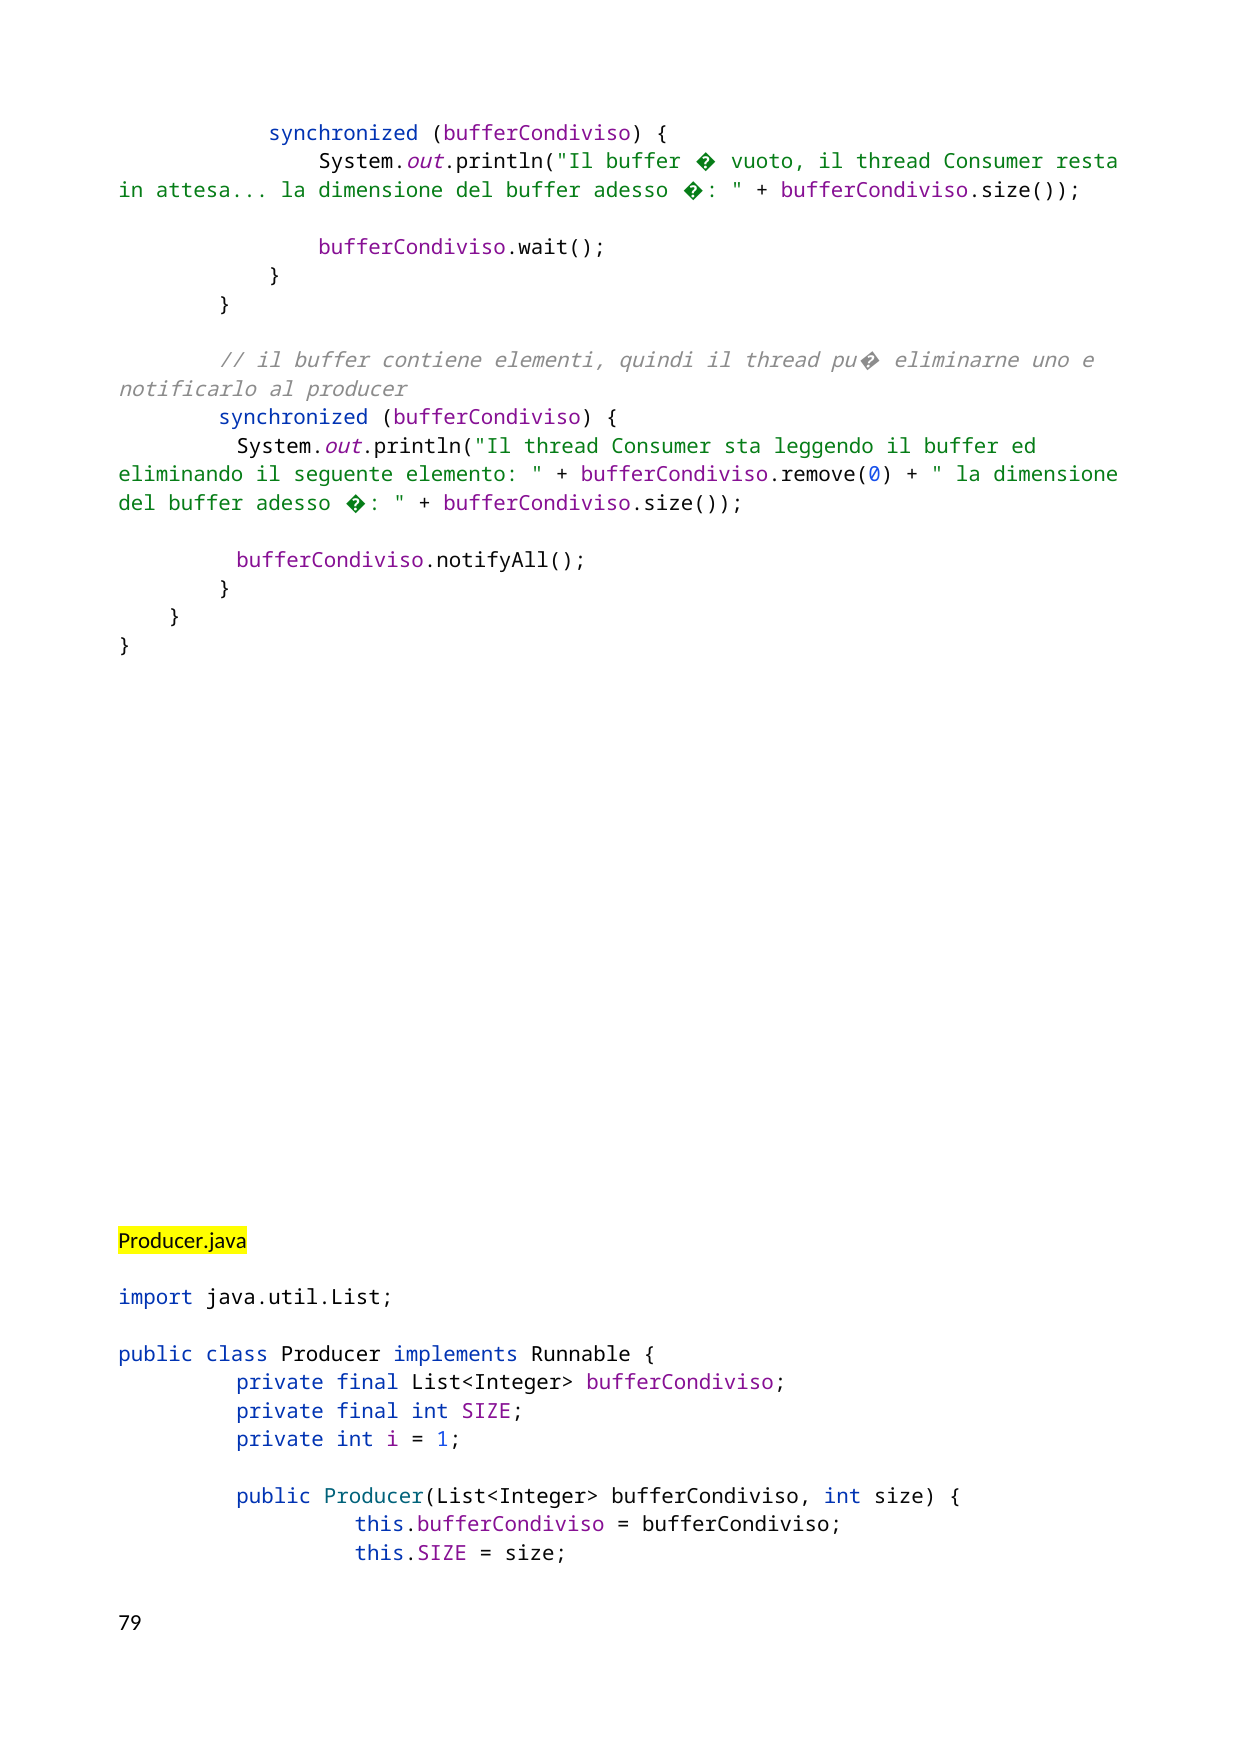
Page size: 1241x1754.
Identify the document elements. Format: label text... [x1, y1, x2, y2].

text import java.util.List; public class Producer implements Runnable { private final List<Integer> bufferCondiviso; private final int SIZE; private int i = 1; public Producer(List<Integer> bufferCondiviso, int size) { this.bufferCondiviso = bufferCondiviso; this.SIZE = size; [118, 1282, 1122, 1566]
text Producer.java [118, 1226, 1122, 1254]
text synchronized (bufferCondiviso) { System.out.println("Il buffer � vuoto, il thread Consumer resta in attesa... la dimensione del buffer adesso �: " + bufferCondiviso.size()); bufferCondiviso.wait(); } } // il buffer contiene elementi, quindi il thread pu� eliminarne uno e notificarlo al producer synchronized (bufferCondiviso) { System.out.println("Il thread Consumer sta leggendo il buffer ed eliminando il seguente elemento: " + bufferCondiviso.remove(0) + " la dimensione del buffer adesso �: " + bufferCondiviso.size()); bufferCondiviso.notifyAll(); } } } [118, 118, 1122, 658]
